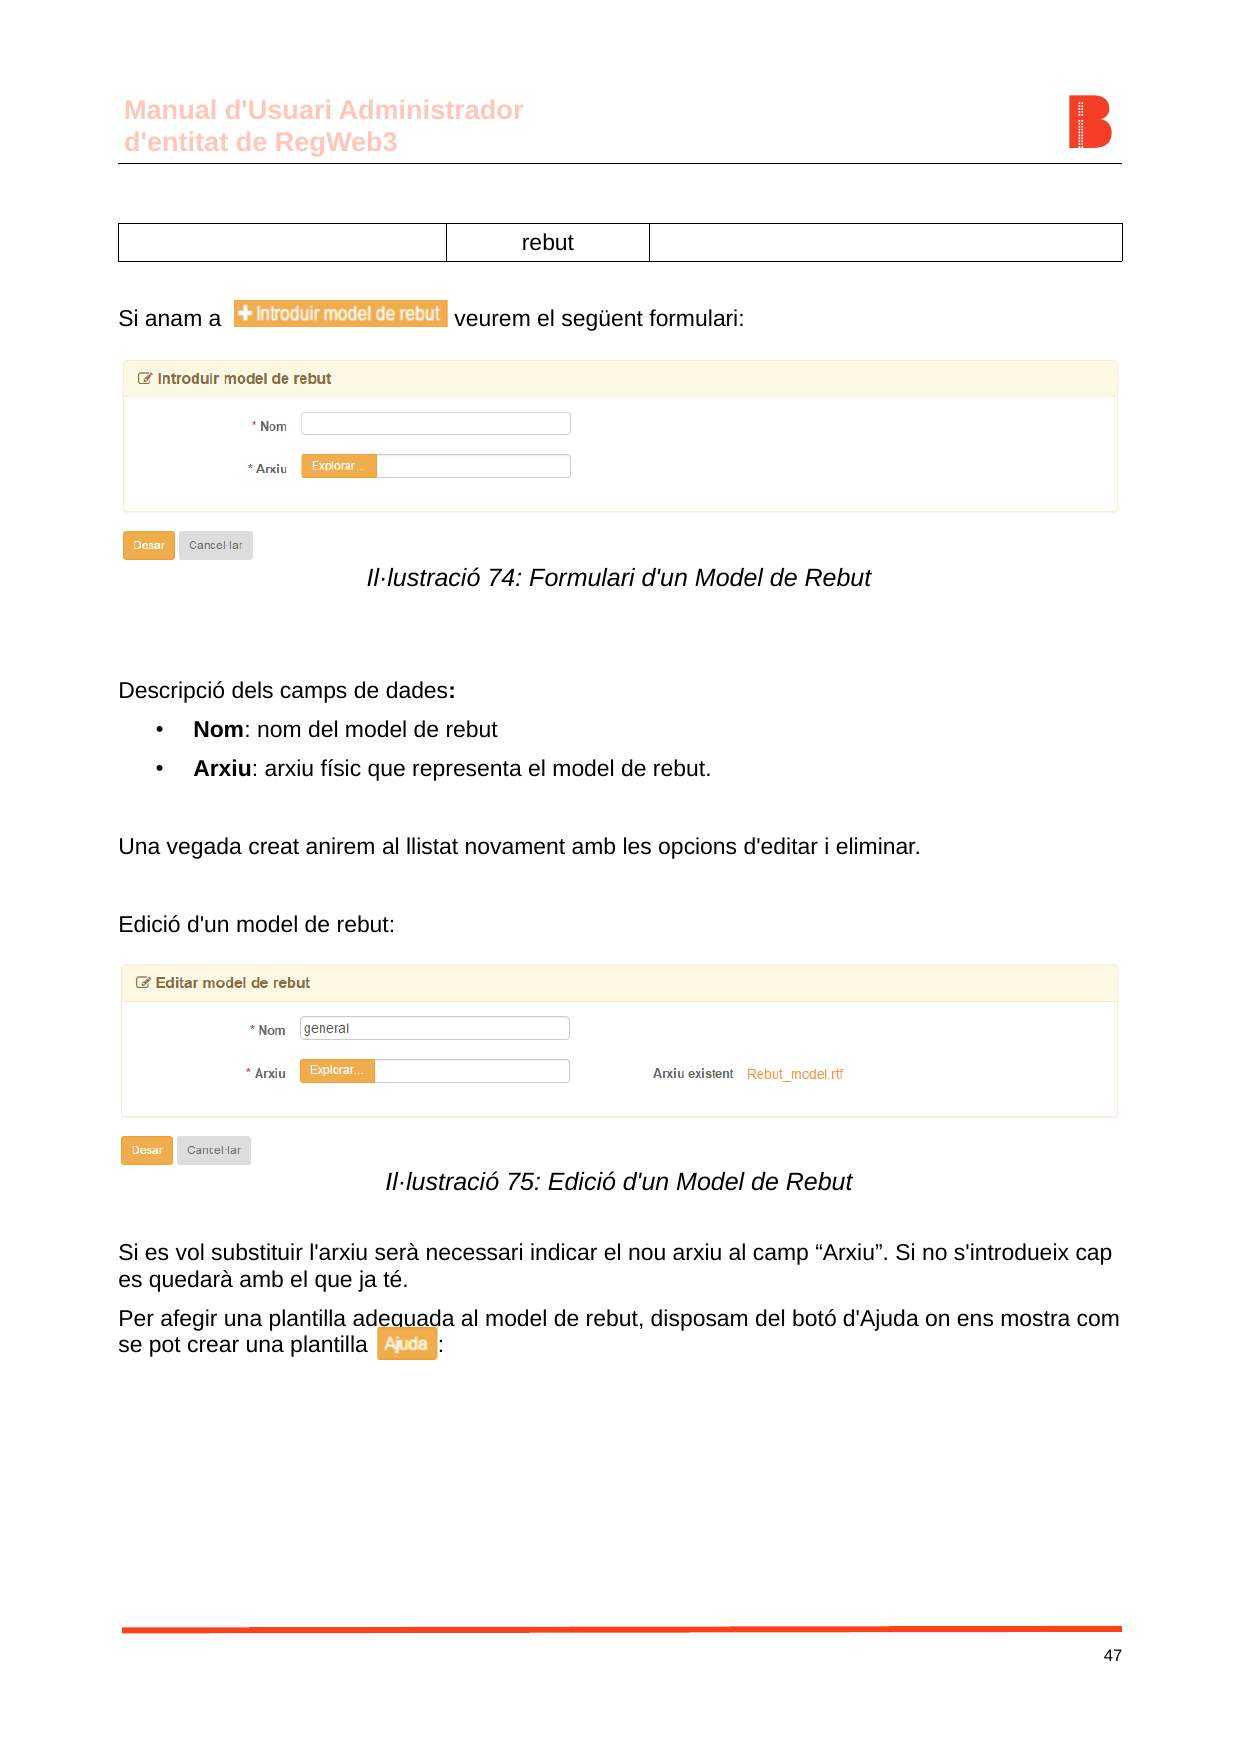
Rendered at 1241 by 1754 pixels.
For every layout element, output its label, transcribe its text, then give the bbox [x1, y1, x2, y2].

text Descripció dels camps de dades: [118, 677, 1122, 704]
text Edició d'un model de rebut: [118, 911, 1122, 937]
text Per afegir una plantilla adequada al model de rebut, disposam del botó d'Ajuda on ens mostra com se pot crear una plantilla : [118, 1304, 1122, 1357]
picture [377, 1327, 439, 1360]
list Nom: nom del model de rebut [156, 716, 1122, 743]
picture [1063, 94, 1117, 150]
table_cell [650, 224, 1122, 261]
table_cell [119, 224, 446, 261]
list Arxiu: arxiu físic que representa el model de rebut. [156, 755, 1122, 782]
text Una vegada creat anirem al llistat novament amb les opcions d'editar i eliminar. [118, 833, 1122, 859]
text Il·lustració 75: Edició d'un Model de Rebut [118, 1167, 1122, 1195]
text Si anam a veurem el següent formulari: [118, 300, 1122, 332]
text Il·lustració 74: Formulari d'un Model de Rebut [119, 563, 1121, 592]
table_cell rebut [447, 224, 649, 261]
text Si es vol substituir l'arxiu serà necessari indicar el nou arxiu al camp “Arxiu”. Si no s'introdueix cap es quedarà amb el que ja té. [118, 1239, 1122, 1292]
